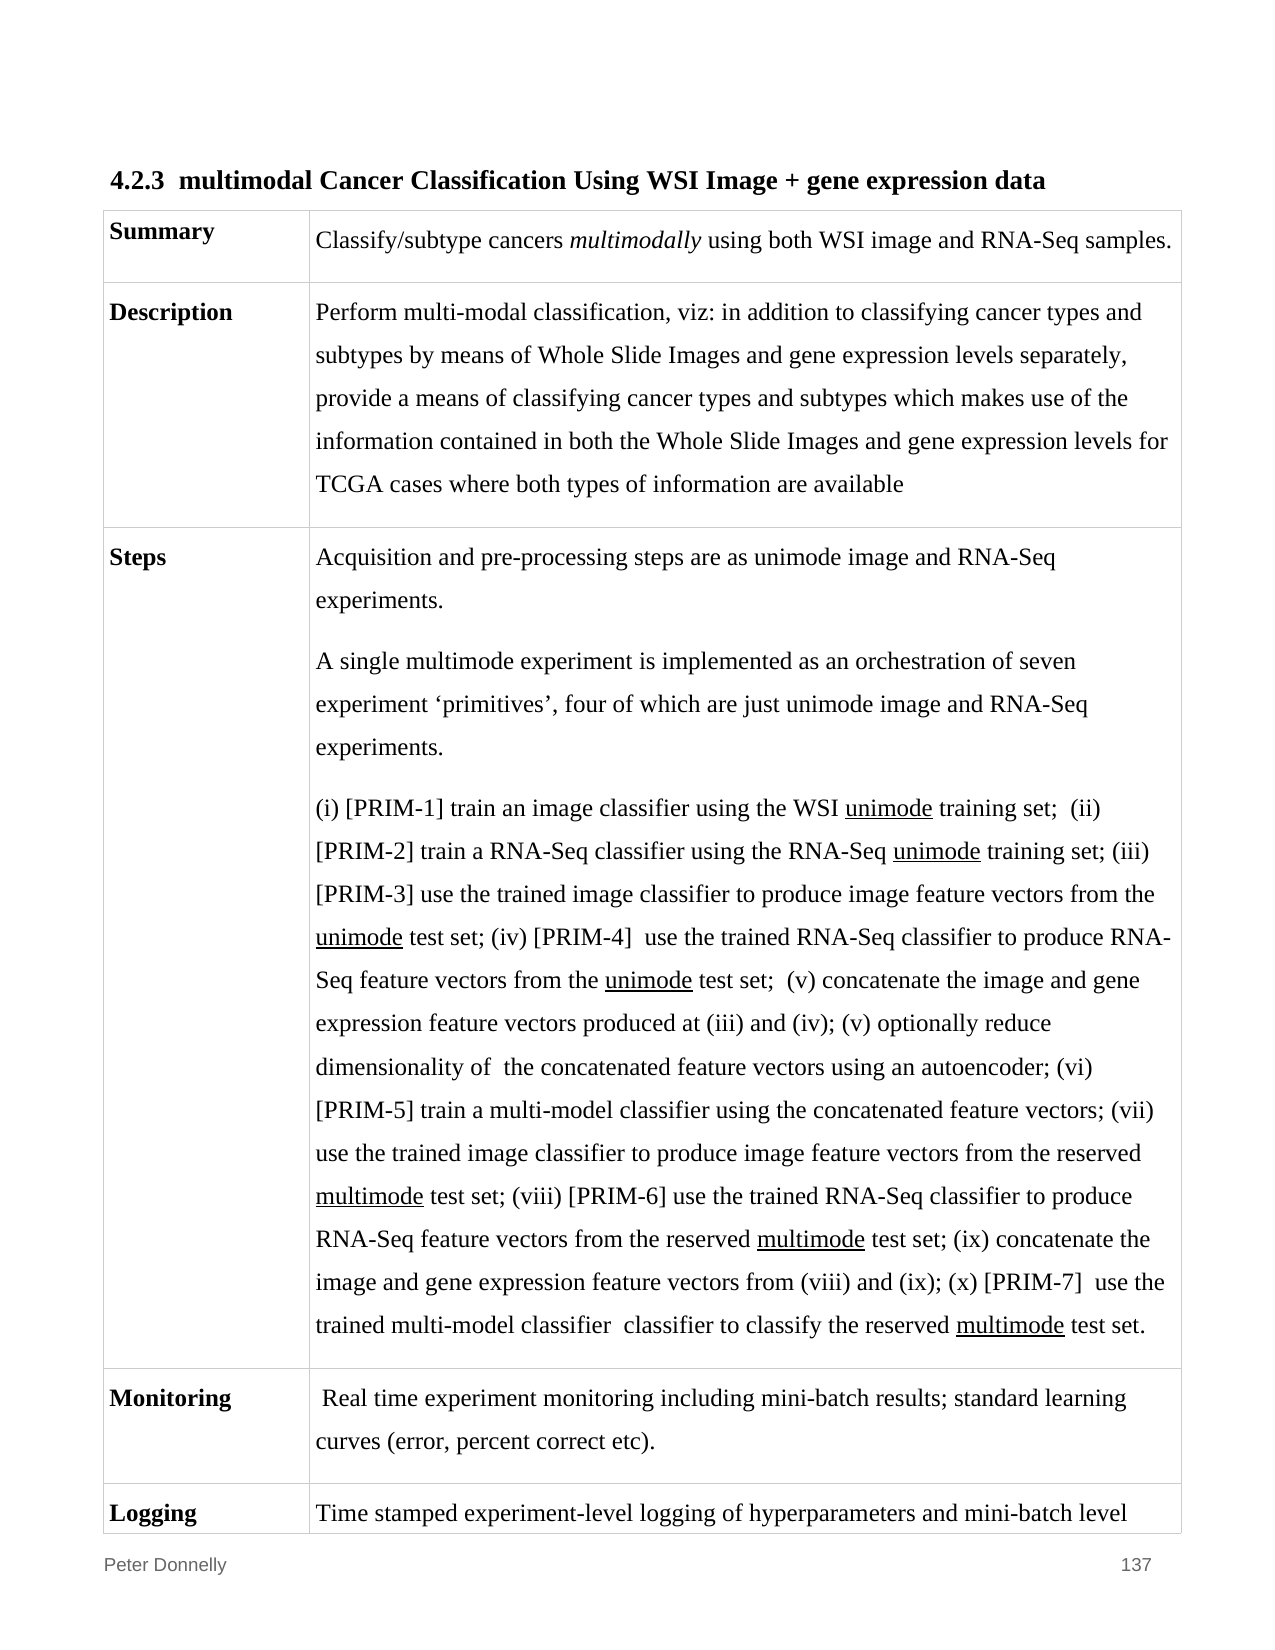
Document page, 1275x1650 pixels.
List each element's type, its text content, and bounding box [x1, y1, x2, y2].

table_cell Monitoring [104, 1369, 309, 1483]
table_cell Acquisition and pre-processing steps are as unimode image and RNA-Seq experiments. A single multimode experiment is implemented as an orchestration of seven experiment ‘primitives’, four of which are just unimode image and RNA-Seq experiments. (i) [PRIM-1] train an image classifier using the WSI unimode training set; (ii) [PRIM-2] train a RNA-Seq classifier using the RNA-Seq unimode training set; (iii) [PRIM-3] use the trained image classifier to produce image feature vectors from the unimode test set; (iv) [PRIM-4] use the trained RNA-Seq classifier to produce RNA-Seq feature vectors from the unimode test set; (v) concatenate the image and gene expression feature vectors produced at (iii) and (iv); (v) optionally reduce dimensionality of the concatenated feature vectors using an autoencoder; (vi) [PRIM-5] train a multi-model classifier using the concatenated feature vectors; (vii) use the trained image classifier to produce image feature vectors from the reserved multimode test set; (viii) [PRIM-6] use the trained RNA-Seq classifier to produce RNA-Seq feature vectors from the reserved multimode test set; (ix) concatenate the image and gene expression feature vectors from (viii) and (ix); (x) [PRIM-7] use the trained multi-model classifier classifier to classify the reserved multimode test set. [310, 528, 1181, 1368]
subtitle multimodal Cancer Classification Using WSI Image + gene expression data [103, 164, 1181, 195]
table_header Classify/subtype cancers multimodally using both WSI image and RNA-Seq samples. [310, 211, 1181, 282]
table_cell Real time experiment monitoring including mini-batch results; standard learning curves (error, percent correct etc). [310, 1369, 1181, 1483]
table_cell Perform multi-modal classification, viz: in addition to classifying cancer types and subtypes by means of Whole Slide Images and gene expression levels separately, provide a means of classifying cancer types and subtypes which makes use of the information contained in both the Whole Slide Images and gene expression levels for TCGA cases where both types of information are available [310, 283, 1181, 527]
table_cell Logging [104, 1484, 309, 1532]
table_header Summary [104, 211, 309, 282]
table_cell Description [104, 283, 309, 527]
table_cell Time stamped experiment-level logging of hyperparameters and mini-batch level [310, 1484, 1181, 1532]
table_cell Steps [104, 528, 309, 1368]
